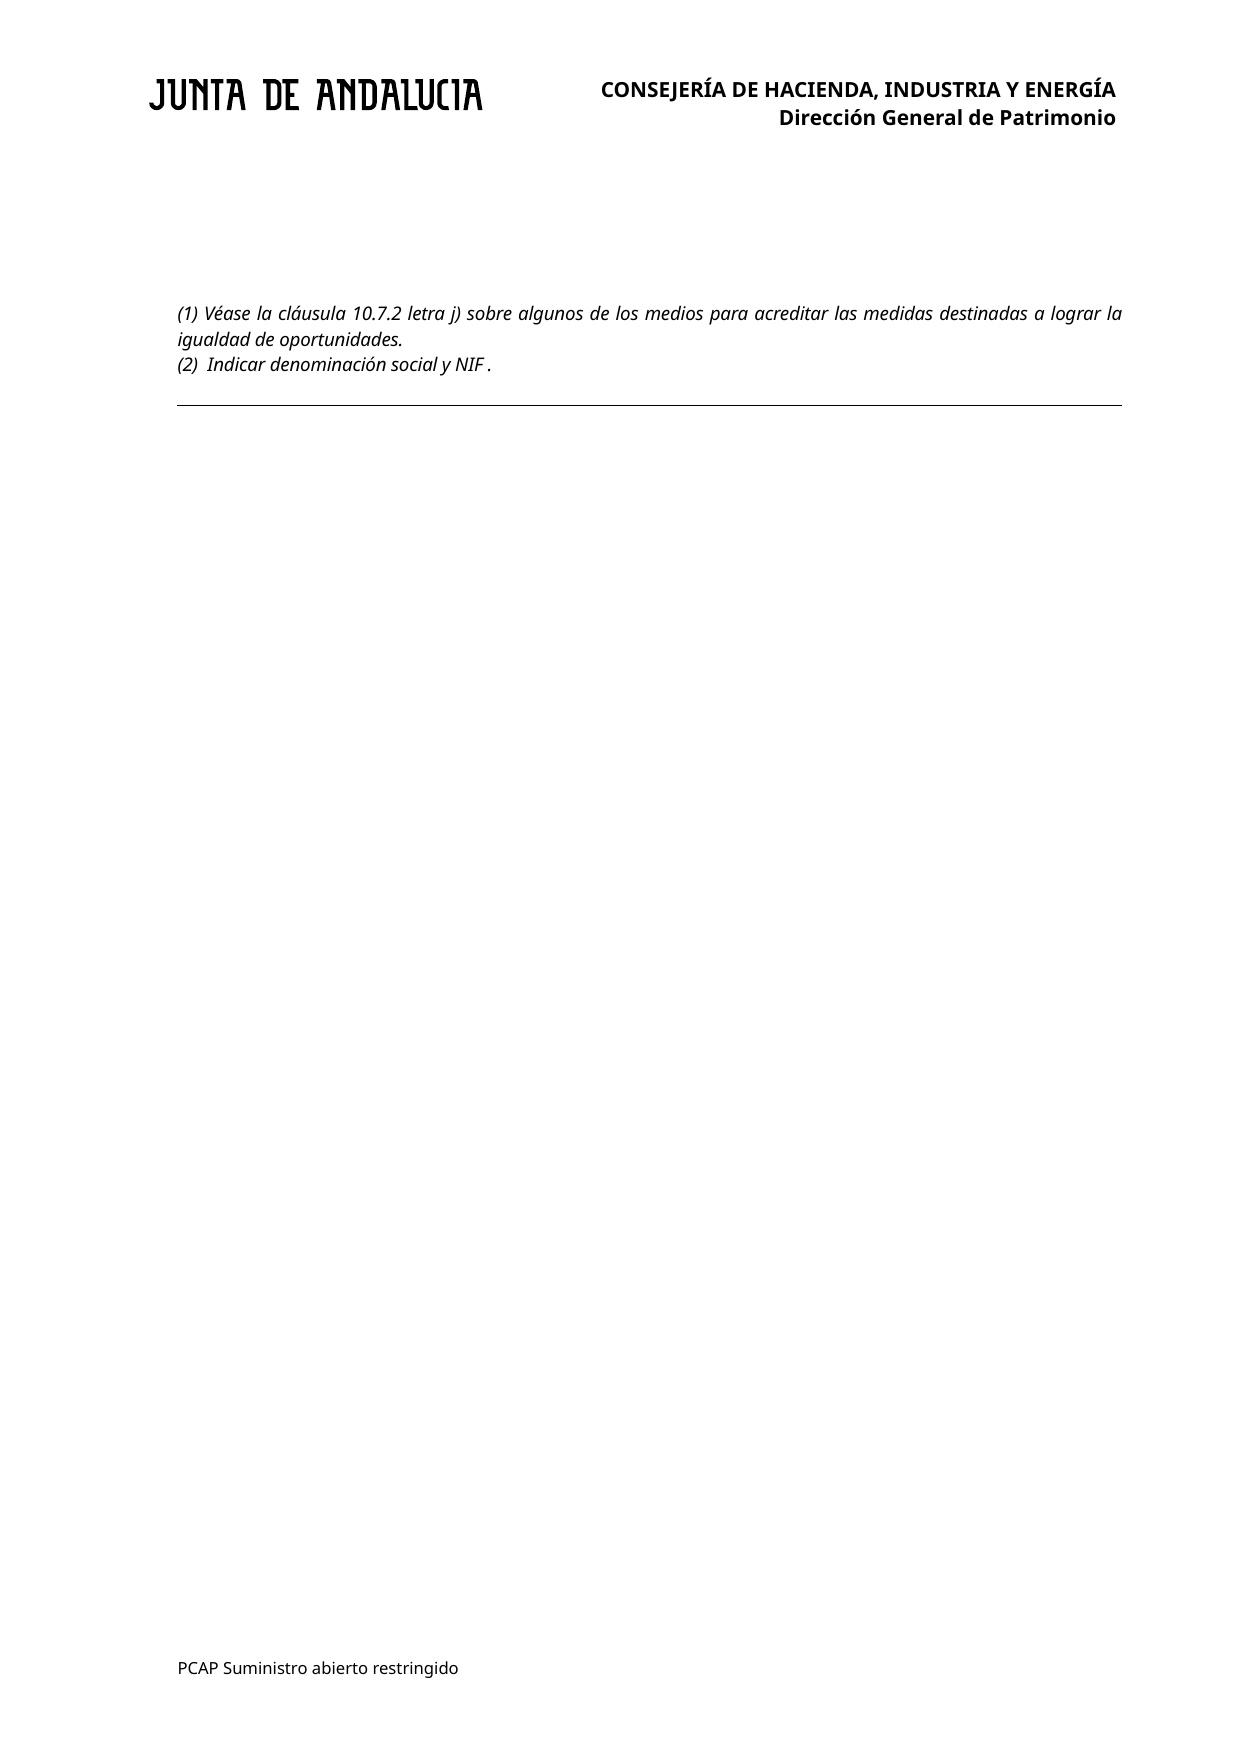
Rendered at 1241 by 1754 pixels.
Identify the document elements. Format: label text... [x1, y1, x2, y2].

text (1) Véase la cláusula 10.7.2 letra j) sobre algunos de los medios para acreditar las medidas destinadas a lograr la igualdad de oportunidades. [177, 301, 1122, 352]
text (2) Indicar denominación social y NIF . [177, 352, 1122, 377]
